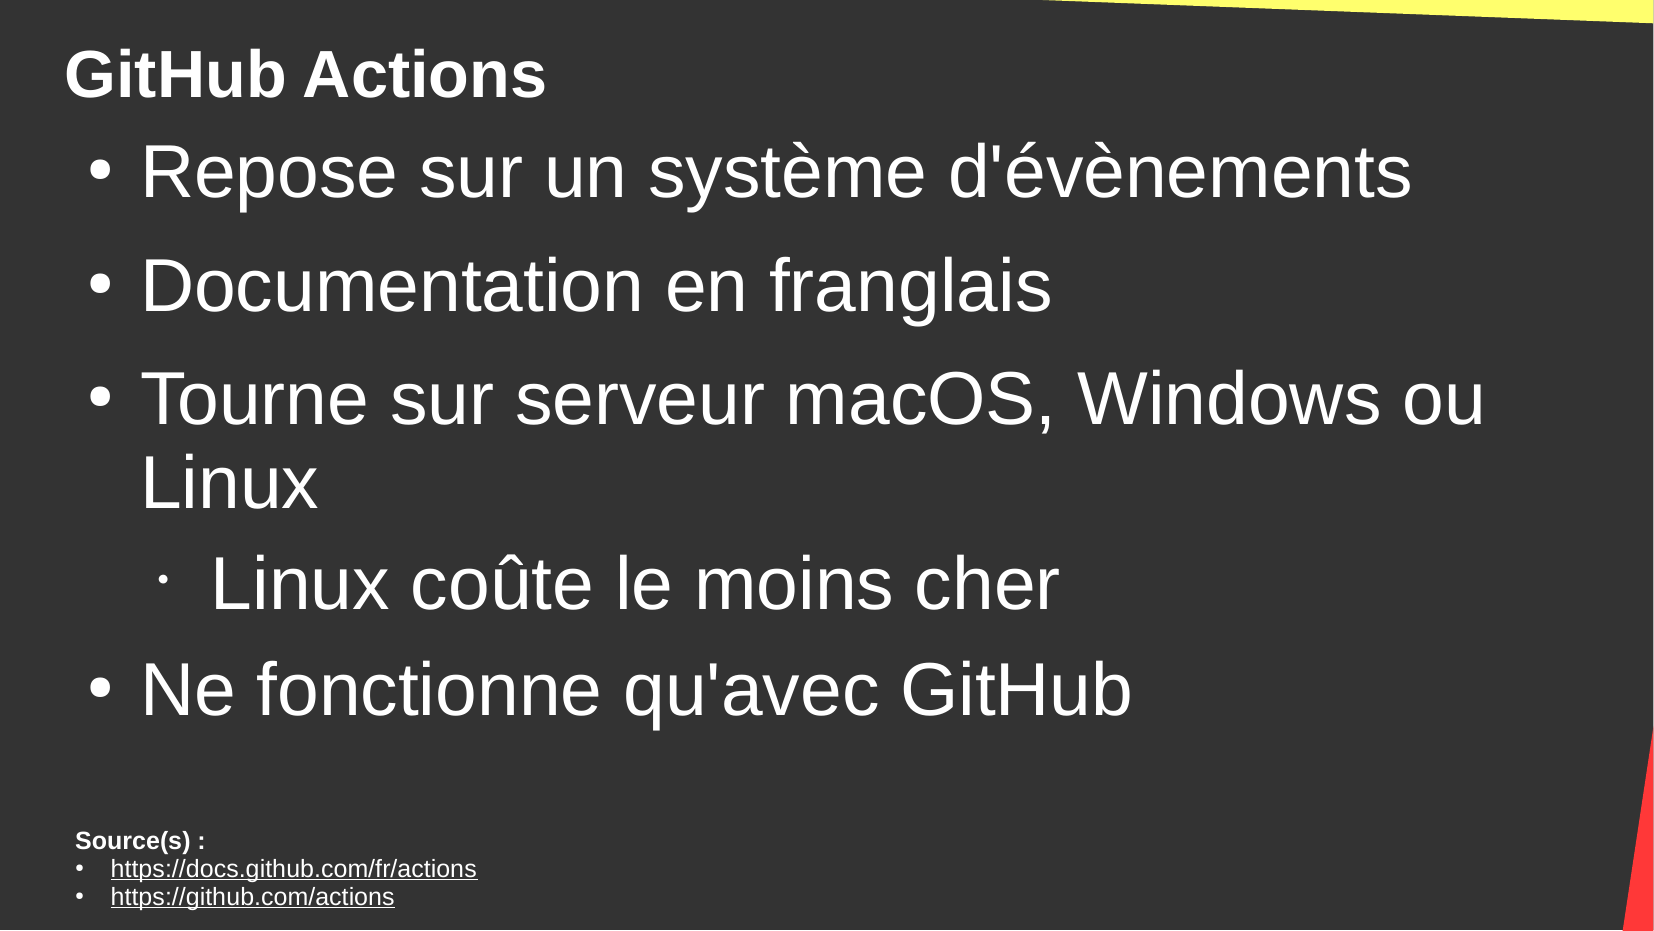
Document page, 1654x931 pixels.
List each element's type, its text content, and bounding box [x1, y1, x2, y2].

text_box [1622, 722, 1654, 931]
title GitHub Actions [64, 37, 1105, 119]
text_box Source(s) : https://docs.github.com/fr/actions https://github.com/actions [60, 809, 1546, 919]
text_box [1042, 0, 1654, 24]
list Repose sur un système d'évènements Documentation en franglais Tourne sur serveur macOS, Windows ou Linux Linux coûte le moins cher Ne fonctionne qu'avec GitHub [69, 129, 1548, 756]
